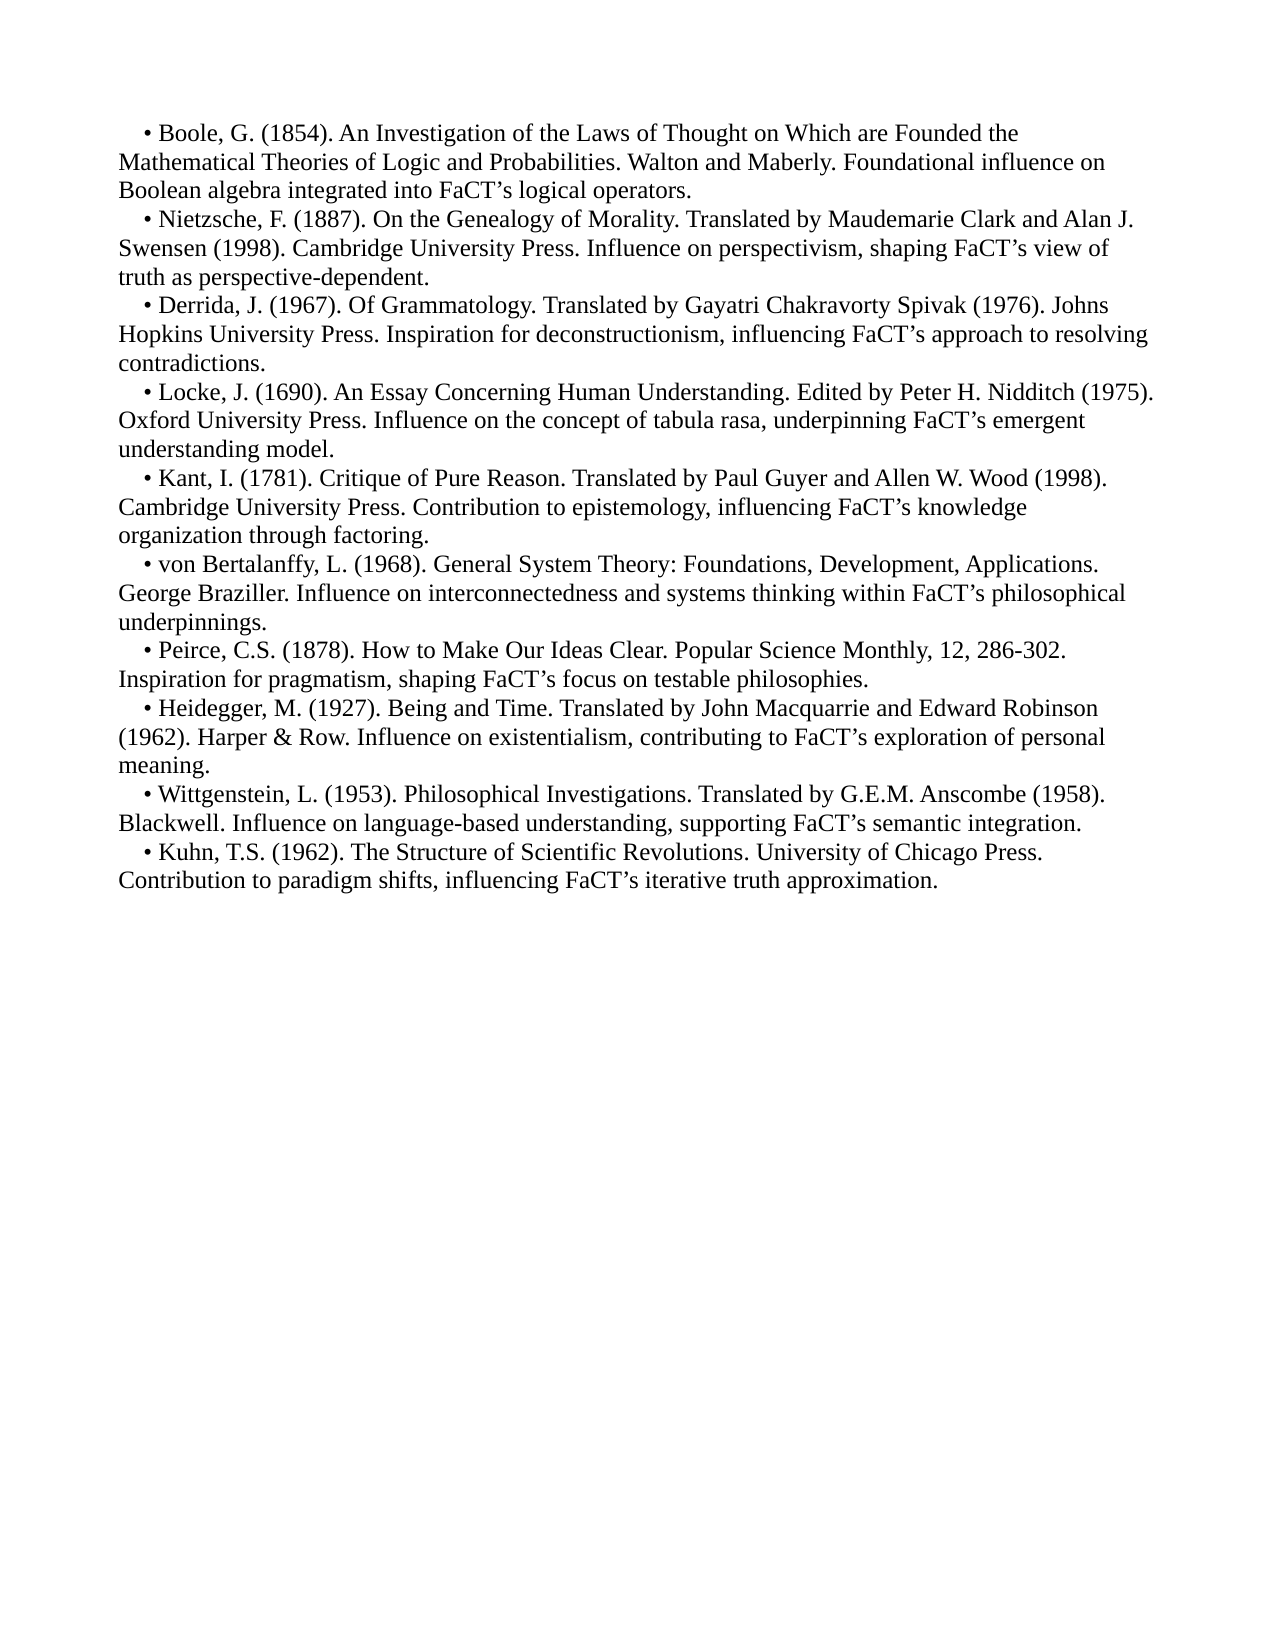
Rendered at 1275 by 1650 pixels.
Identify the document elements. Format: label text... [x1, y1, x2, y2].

text • Derrida, J. (1967). Of Grammatology. Translated by Gayatri Chakravorty Spivak (1976). Johns Hopkins University Press. Inspiration for deconstructionism, influencing FaCT’s approach to resolving contradictions. [118, 291, 1157, 377]
text • Heidegger, M. (1927). Being and Time. Translated by John Macquarrie and Edward Robinson (1962). Harper & Row. Influence on existentialism, contributing to FaCT’s exploration of personal meaning. [118, 693, 1157, 779]
text • Locke, J. (1690). An Essay Concerning Human Understanding. Edited by Peter H. Nidditch (1975). Oxford University Press. Influence on the concept of tabula rasa, underpinning FaCT’s emergent understanding model. [118, 377, 1157, 463]
text • Kant, I. (1781). Critique of Pure Reason. Translated by Paul Guyer and Allen W. Wood (1998). Cambridge University Press. Contribution to epistemology, influencing FaCT’s knowledge organization through factoring. [118, 463, 1157, 549]
text • Nietzsche, F. (1887). On the Genealogy of Morality. Translated by Maudemarie Clark and Alan J. Swensen (1998). Cambridge University Press. Influence on perspectivism, shaping FaCT’s view of truth as perspective-dependent. [118, 204, 1157, 291]
text • Wittgenstein, L. (1953). Philosophical Investigations. Translated by G.E.M. Anscombe (1958). Blackwell. Influence on language-based understanding, supporting FaCT’s semantic integration. [118, 779, 1157, 837]
text • von Bertalanffy, L. (1968). General System Theory: Foundations, Development, Applications. George Braziller. Influence on interconnectedness and systems thinking within FaCT’s philosophical underpinnings. [118, 549, 1157, 636]
text • Peirce, C.S. (1878). How to Make Our Ideas Clear. Popular Science Monthly, 12, 286-302. Inspiration for pragmatism, shaping FaCT’s focus on testable philosophies. [118, 636, 1157, 693]
text • Boole, G. (1854). An Investigation of the Laws of Thought on Which are Founded the Mathematical Theories of Logic and Probabilities. Walton and Maberly. Foundational influence on Boolean algebra integrated into FaCT’s logical operators. [118, 118, 1157, 204]
text • Kuhn, T.S. (1962). The Structure of Scientific Revolutions. University of Chicago Press. Contribution to paradigm shifts, influencing FaCT’s iterative truth approximation. [118, 837, 1157, 894]
